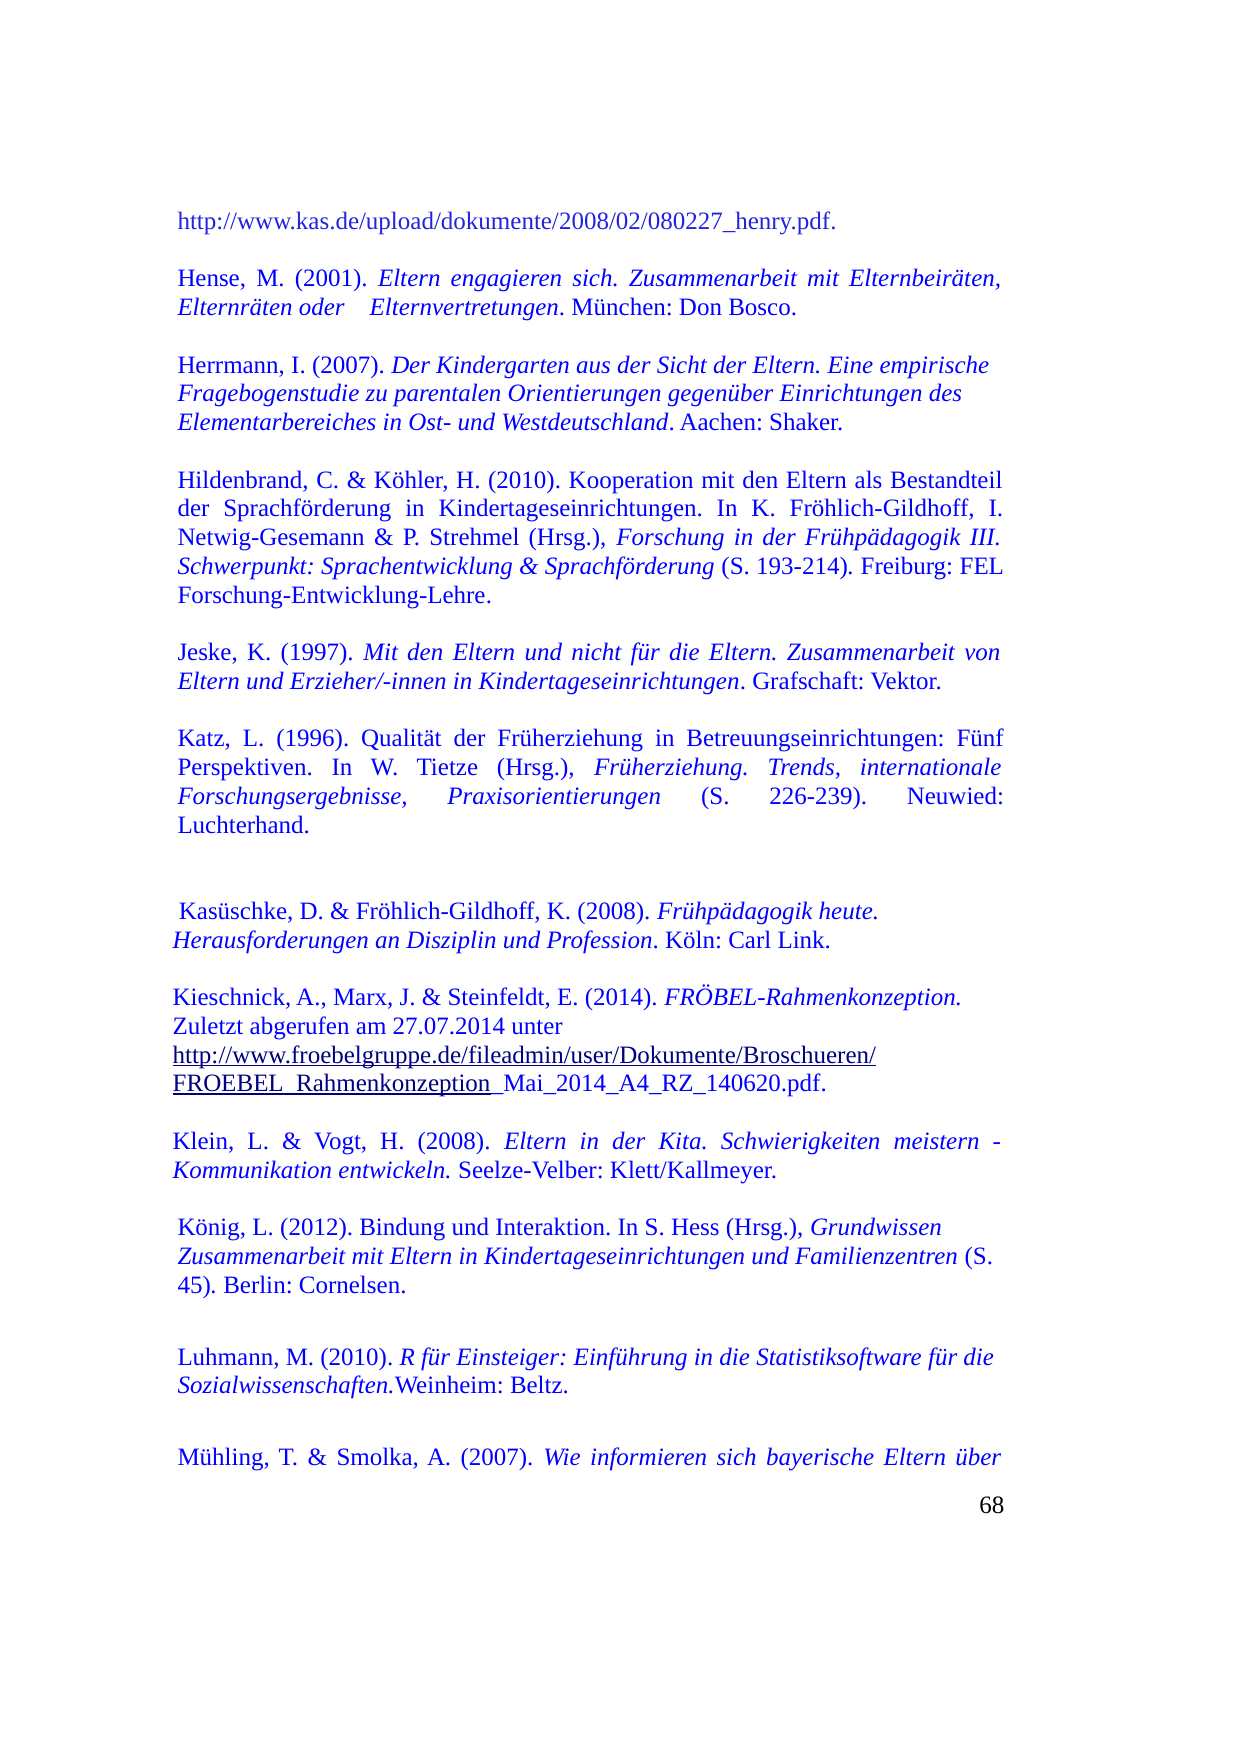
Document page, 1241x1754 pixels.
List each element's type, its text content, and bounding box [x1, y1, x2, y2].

text Katz, L. (1996). Qualität der Früherziehung in Betreuungseinrichtungen: Fünf Perspektiven. In W. Tietze (Hrsg.), Früherziehung. Trends, internationale Forschungsergebnisse, Praxisorientierungen (S. 226-239). Neuwied: Luchterhand. [177, 723, 1004, 838]
text http://www.kas.de/upload/dokumente/2008/02/080227_henry.pdf. [177, 206, 1004, 235]
text Luhmann, M. (2010). R für Einsteiger: Einführung in die Statistiksoftware für die Sozialwissenschaften.Weinheim: Beltz. [177, 1342, 1004, 1399]
text Jeske, K. (1997). Mit den Eltern und nicht für die Eltern. Zusammenarbeit von Eltern und Erzieher/-innen in Kindertageseinrichtungen. Grafschaft: Vektor. [177, 637, 1004, 695]
text Kieschnick, A., Marx, J. & Steinfeldt, E. (2014). FRÖBEL-Rahmenkonzeption. Zuletzt abgerufen am 27.07.2014 unter http://www.froebelgruppe.de/fileadmin/user/Dokumente/Broschueren/ [172, 982, 1004, 1068]
text Herrmann, I. (2007). Der Kindergarten aus der Sicht der Eltern. Eine empirische Fragebogenstudie zu parentalen Orientierungen gegenüber Einrichtungen des Elementarbereiches in Ost- und Westdeutschland. Aachen: Shaker. [177, 350, 1004, 436]
text Klein, L. & Vogt, H. (2008). Eltern in der Kita. Schwierigkeiten meistern - Kommunikation entwickeln. Seelze-Velber: Klett/Kallmeyer. [172, 1126, 1004, 1183]
text Kasüschke, D. & Fröhlich-Gildhoff, K. (2008). Frühpädagogik heute. Herausforderungen an Disziplin und Profession. Köln: Carl Link. [172, 896, 1004, 953]
text Mühling, T. & Smolka, A. (2007). Wie informieren sich bayerische Eltern über [177, 1442, 1004, 1471]
text König, L. (2012). Bindung und Interaktion. In S. Hess (Hrsg.), Grundwissen Zusammenarbeit mit Eltern in Kindertageseinrichtungen und Familienzentren (S. 45). Berlin: Cornelsen. [177, 1212, 1004, 1298]
text FROEBEL_Rahmenkonzeption_Mai_2014_A4_RZ_140620.pdf. [172, 1068, 1004, 1097]
text Hildenbrand, C. & Köhler, H. (2010). Kooperation mit den Eltern als Bestandteil der Sprachförderung in Kindertageseinrichtungen. In K. Fröhlich-Gildhoff, I. Netwig-Gesemann & P. Strehmel (Hrsg.), Forschung in der Frühpädagogik III. Schwerpunkt: Sprachentwicklung & Sprachförderung (S. 193-214). Freiburg: FEL Forschung-Entwicklung-Lehre. [177, 465, 1004, 608]
text Hense, M. (2001). Eltern engagieren sich. Zusammenarbeit mit Elternbeiräten, Elternräten oder Elternvertretungen. München: Don Bosco. [177, 263, 1004, 321]
